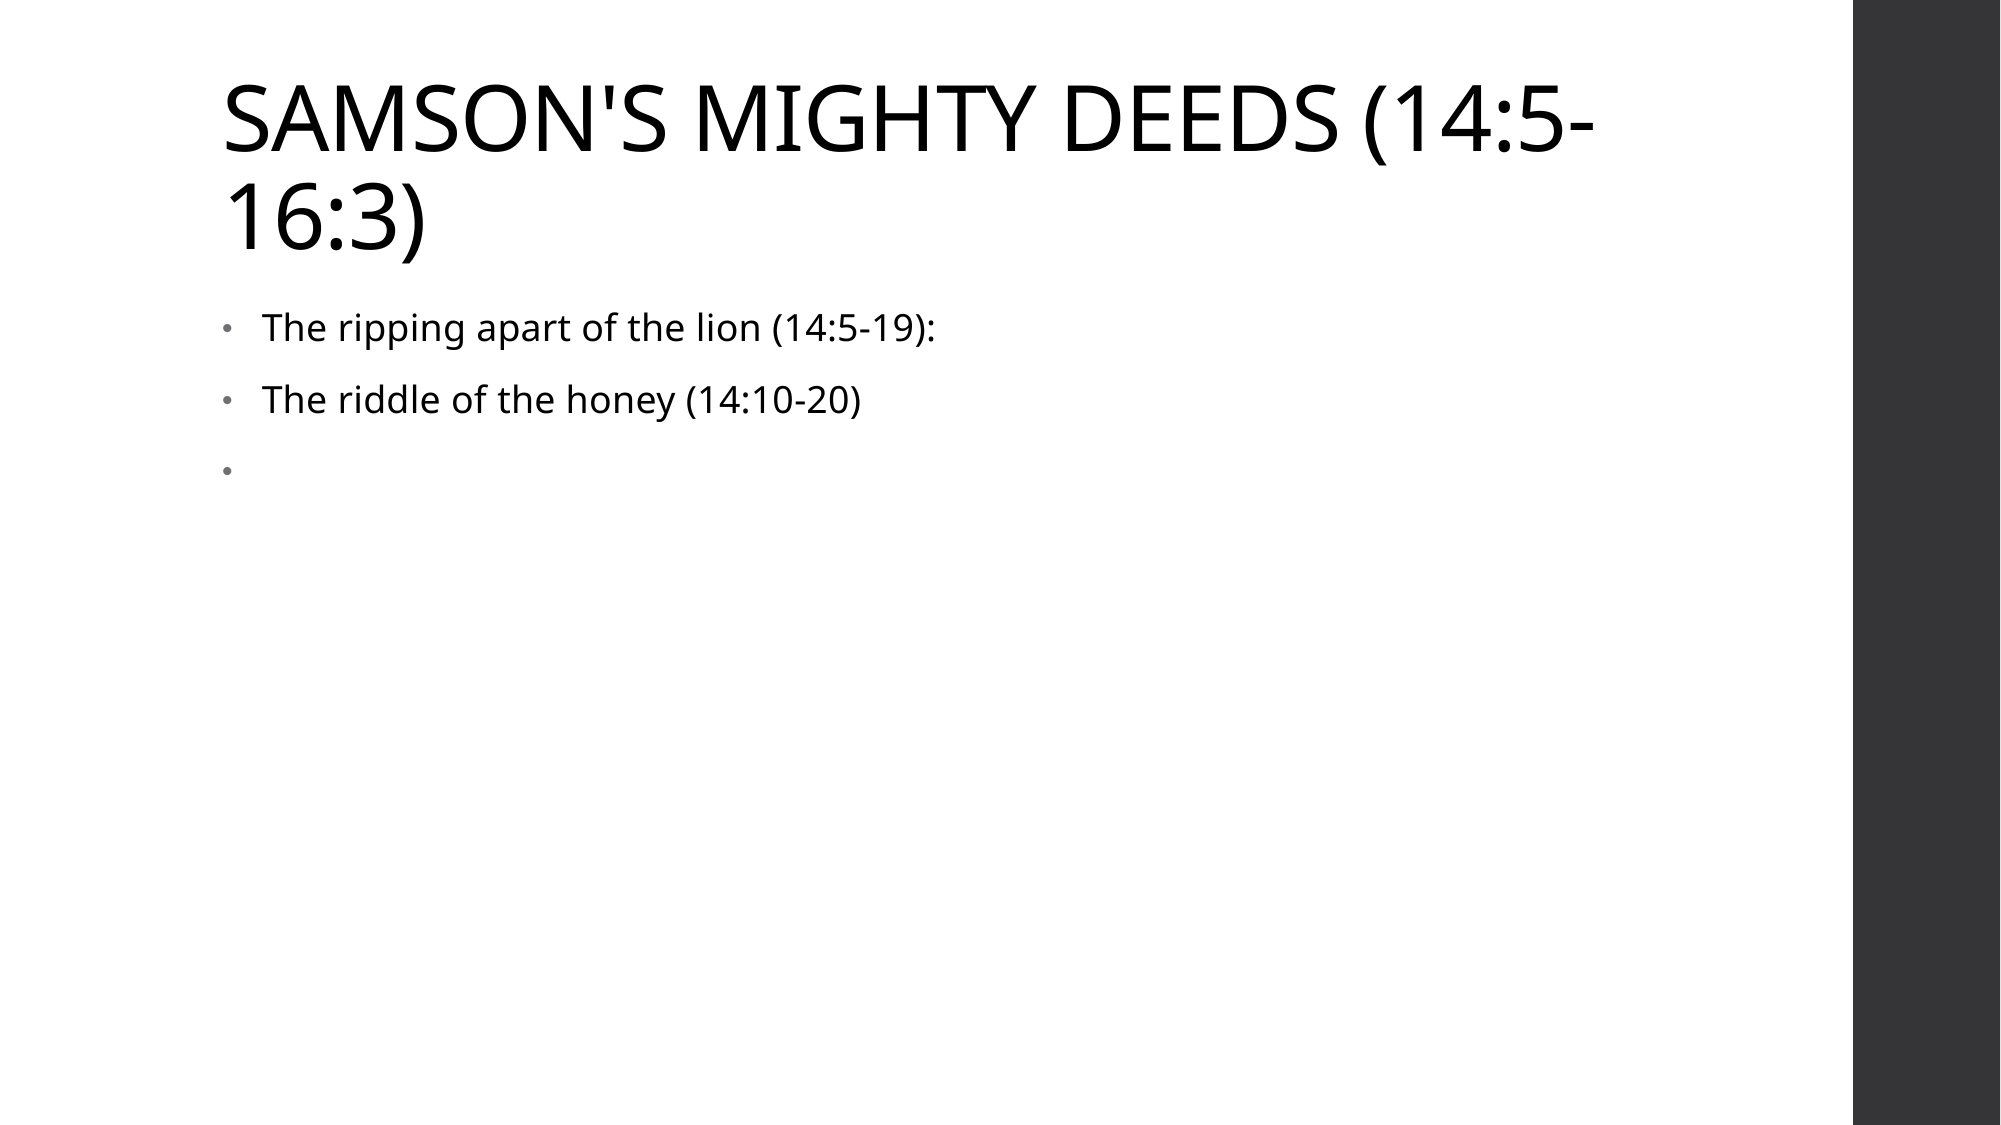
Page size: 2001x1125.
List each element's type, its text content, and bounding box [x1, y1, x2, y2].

list The ripping apart of the lion (14:5-19): The riddle of the honey (14:10-20) [206, 299, 1617, 1014]
title SAMSON'S MIGHTY DEEDS (14:5-16:3) [206, 60, 1797, 278]
